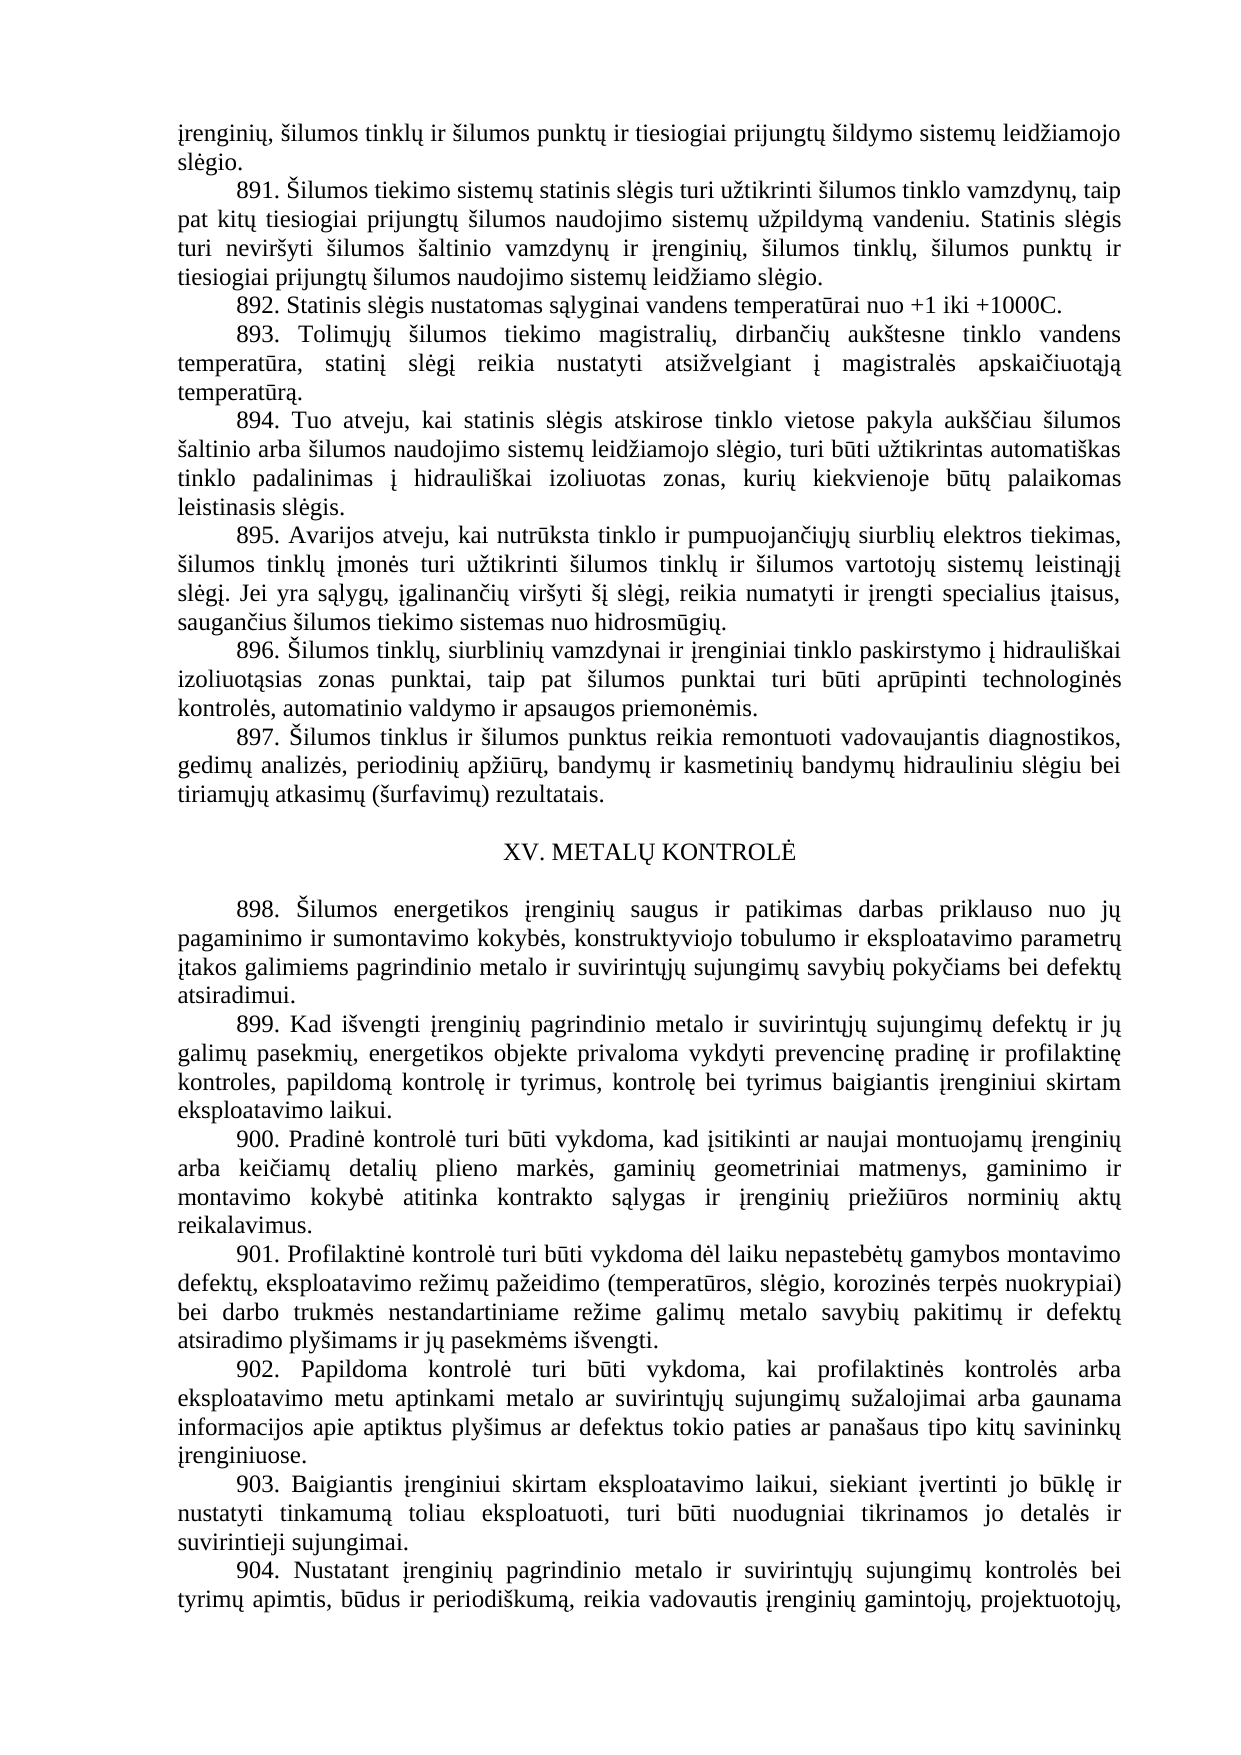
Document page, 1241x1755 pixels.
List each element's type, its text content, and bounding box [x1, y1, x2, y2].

text 897. Šilumos tinklus ir šilumos punktus reikia remontuoti vadovaujantis diagnostikos, gedimų analizės, periodinių apžiūrų, bandymų ir kasmetinių bandymų hidrauliniu slėgiu bei tiriamųjų atkasimų (šurfavimų) rezultatais. [177, 722, 1122, 808]
text 896. Šilumos tinklų, siurblinių vamzdynai ir įrenginiai tinklo paskirstymo į hidrauliškai izoliuotąsias zonas punktai, taip pat šilumos punktai turi būti aprūpinti technologinės kontrolės, automatinio valdymo ir apsaugos priemonėmis. [177, 636, 1122, 722]
text 894. Tuo atveju, kai statinis slėgis atskirose tinklo vietose pakyla aukščiau šilumos šaltinio arba šilumos naudojimo sistemų leidžiamojo slėgio, turi būti užtikrintas automatiškas tinklo padalinimas į hidrauliškai izoliuotas zonas, kurių kiekvienoje būtų palaikomas leistinasis slėgis. [177, 406, 1122, 521]
text 900. Pradinė kontrolė turi būti vykdoma, kad įsitikinti ar naujai montuojamų įrenginių arba keičiamų detalių plieno markės, gaminių geometriniai matmenys, gaminimo ir montavimo kokybė atitinka kontrakto sąlygas ir įrenginių priežiūros norminių aktų reikalavimus. [177, 1124, 1122, 1239]
text 903. Baigiantis įrenginiui skirtam eksploatavimo laikui, siekiant įvertinti jo būklę ir nustatyti tinkamumą toliau eksploatuoti, turi būti nuodugniai tikrinamos jo detalės ir suvirintieji sujungimai. [177, 1469, 1122, 1556]
text 895. Avarijos atveju, kai nutrūksta tinklo ir pumpuojančiųjų siurblių elektros tiekimas, šilumos tinklų įmonės turi užtikrinti šilumos tinklų ir šilumos vartotojų sistemų leistinąjį slėgį. Jei yra sąlygų, įgalinančių viršyti šį slėgį, reikia numatyti ir įrengti specialius įtaisus, saugančius šilumos tiekimo sistemas nuo hidrosmūgių. [177, 521, 1122, 636]
text įrenginių, šilumos tinklų ir šilumos punktų ir tiesiogiai prijungtų šildymo sistemų leidžiamojo slėgio. [177, 118, 1122, 176]
text 904. Nustatant įrenginių pagrindinio metalo ir suvirintųjų sujungimų kontrolės bei tyrimų apimtis, būdus ir periodiškumą, reikia vadovautis įrenginių gamintojų, projektuotojų, [177, 1556, 1122, 1613]
text 893. Tolimųjų šilumos tiekimo magistralių, dirbančių aukštesne tinklo vandens temperatūra, statinį slėgį reikia nustatyti atsižvelgiant į magistralės apskaičiuotąją temperatūrą. [177, 319, 1122, 406]
text 891. Šilumos tiekimo sistemų statinis slėgis turi užtikrinti šilumos tinklo vamzdynų, taip pat kitų tiesiogiai prijungtų šilumos naudojimo sistemų užpildymą vandeniu. Statinis slėgis turi neviršyti šilumos šaltinio vamzdynų ir įrenginių, šilumos tinklų, šilumos punktų ir tiesiogiai prijungtų šilumos naudojimo sistemų leidžiamo slėgio. [177, 176, 1122, 291]
text 899. Kad išvengti įrenginių pagrindinio metalo ir suvirintųjų sujungimų defektų ir jų galimų pasekmių, energetikos objekte privaloma vykdyti prevencinę pradinę ir profilaktinę kontroles, papildomą kontrolę ir tyrimus, kontrolę bei tyrimus baigiantis įrenginiui skirtam eksploatavimo laikui. [177, 1009, 1122, 1124]
text 892. Statinis slėgis nustatomas sąlyginai vandens temperatūrai nuo +1 iki +1000C. [177, 291, 1122, 319]
text 898. Šilumos energetikos įrenginių saugus ir patikimas darbas priklauso nuo jų pagaminimo ir sumontavimo kokybės, konstruktyviojo tobulumo ir eksploatavimo parametrų įtakos galimiems pagrindinio metalo ir suvirintųjų sujungimų savybių pokyčiams bei defektų atsiradimui. [177, 894, 1122, 1009]
text XV. METALŲ KONTROLĖ [177, 837, 1122, 866]
text 902. Papildoma kontrolė turi būti vykdoma, kai profilaktinės kontrolės arba eksploatavimo metu aptinkami metalo ar suvirintųjų sujungimų sužalojimai arba gaunama informacijos apie aptiktus plyšimus ar defektus tokio paties ar panašaus tipo kitų savininkų įrenginiuose. [177, 1354, 1122, 1469]
text 901. Profilaktinė kontrolė turi būti vykdoma dėl laiku nepastebėtų gamybos montavimo defektų, eksploatavimo režimų pažeidimo (temperatūros, slėgio, korozinės terpės nuokrypiai) bei darbo trukmės nestandartiniame režime galimų metalo savybių pakitimų ir defektų atsiradimo plyšimams ir jų pasekmėms išvengti. [177, 1239, 1122, 1354]
